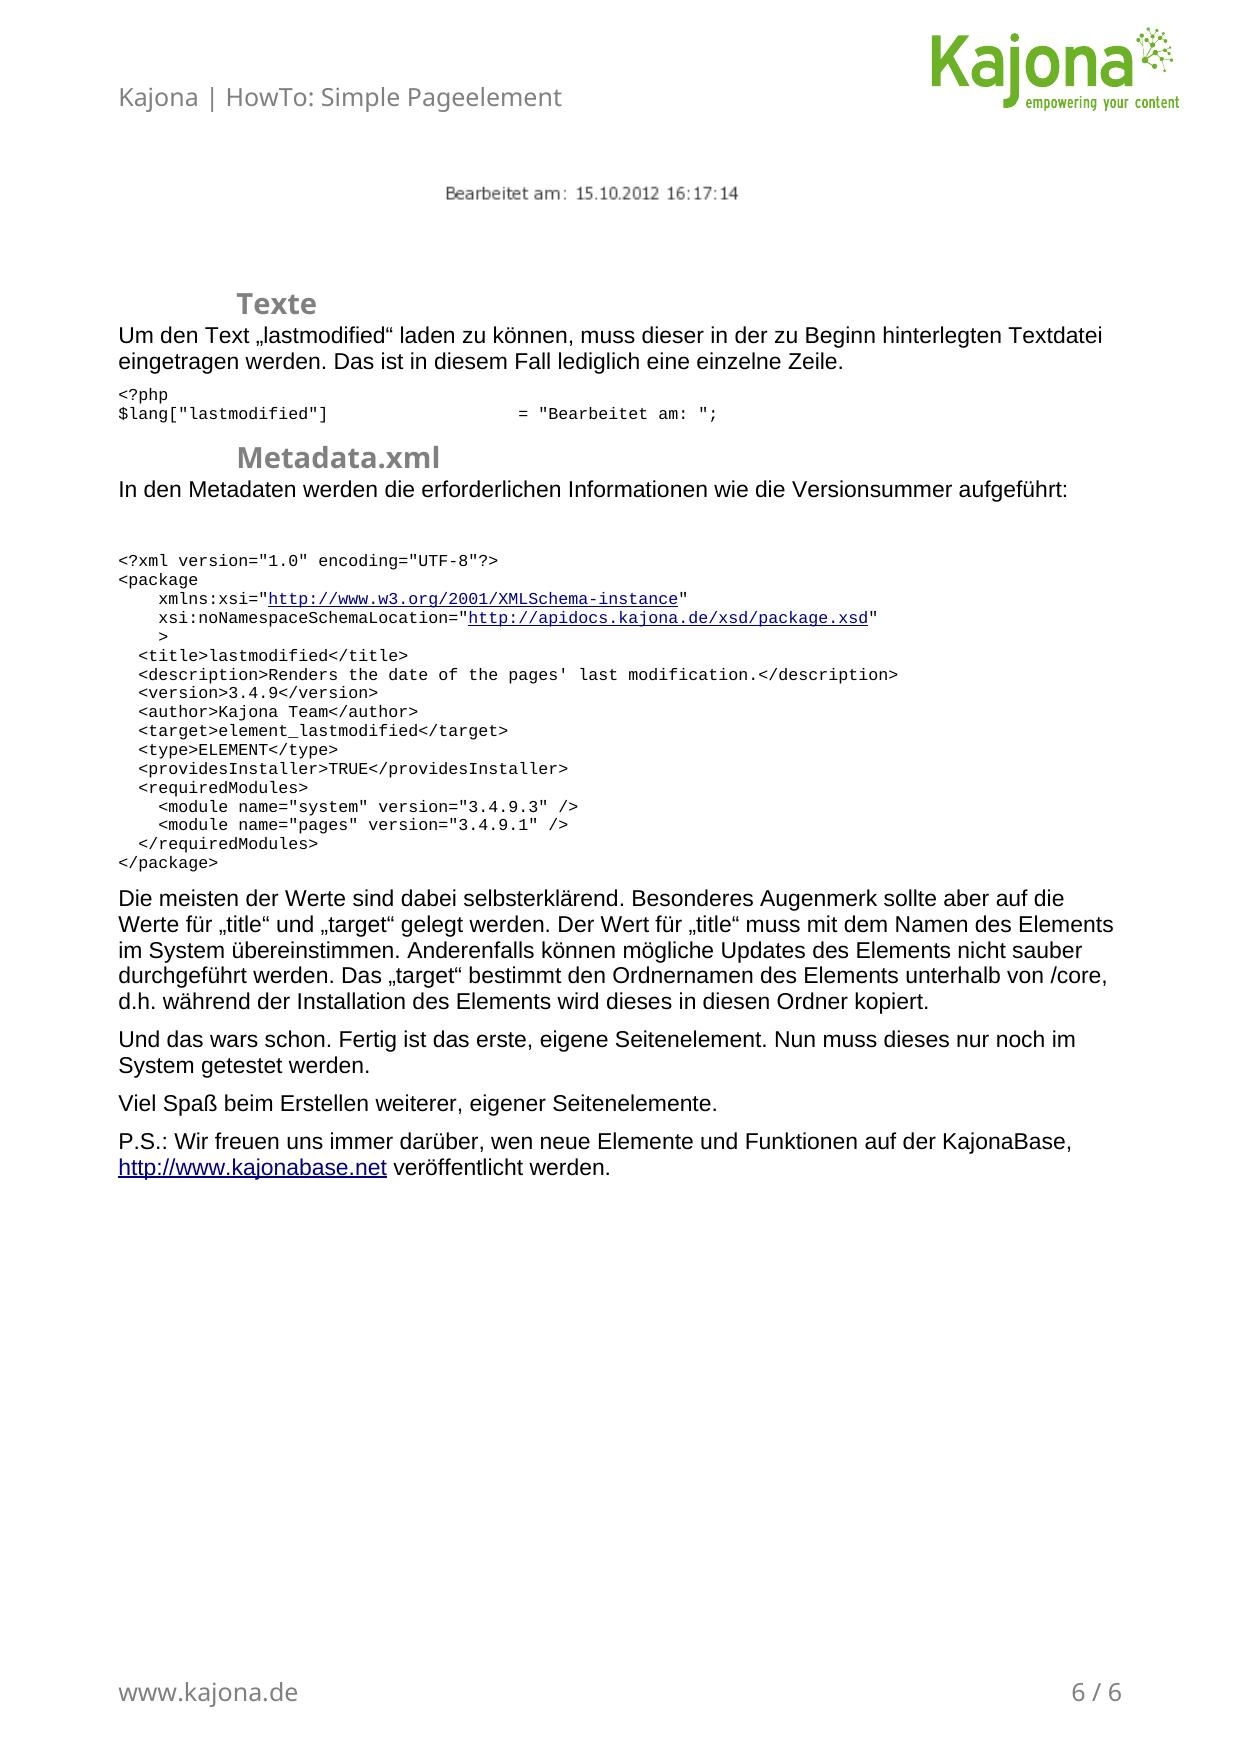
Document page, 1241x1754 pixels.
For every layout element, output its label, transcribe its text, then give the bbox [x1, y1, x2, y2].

subtitle Texte [118, 283, 1122, 323]
text <?xml version="1.0" encoding="UTF-8"?> <package xmlns:xsi="http://www.w3.org/2001/XMLSchema-instance" xsi:noNamespaceSchemaLocation="http://apidocs.kajona.de/xsd/package.xsd" > <title>lastmodified</title> <description>Renders the date of the pages' last modification.</description> <version>3.4.9</version> <author>Kajona Team</author> <target>element_lastmodified</target> <type>ELEMENT</type> <providesInstaller>TRUE</providesInstaller> <requiredModules> <module name="system" version="3.4.9.3" /> <module name="pages" version="3.4.9.1" /> </requiredModules> </package> [118, 553, 1122, 873]
subtitle Metadata.xml [118, 437, 1122, 477]
text P.S.: Wir freuen uns immer darüber, wen neue Elemente und Funktionen auf der KajonaBase, http://www.kajonabase.net veröffentlicht werden. [118, 1128, 1122, 1180]
text Die meisten der Werte sind dabei selbsterklärend. Besonderes Augenmerk sollte aber auf die Werte für „title“ und „target“ gelegt werden. Der Wert für „title“ muss mit dem Namen des Elements im System übereinstimmen. Anderenfalls können mögliche Updates des Elements nicht sauber durchgeführt werden. Das „target“ bestimmt den Ordnernamen des Elements unterhalb von /core, d.h. während der Installation des Elements wird dieses in diesen Ordner kopiert. [118, 886, 1122, 1014]
text In den Metadaten werden die erforderlichen Informationen wie die Versionsummer aufgeführt: [118, 477, 1122, 502]
text Viel Spaß beim Erstellen weiterer, eigener Seitenelemente. [118, 1090, 1122, 1116]
text Und das wars schon. Fertig ist das erste, eigene Seitenelement. Nun muss dieses nur noch im System getestet werden. [118, 1027, 1122, 1078]
text <?php $lang["lastmodified"] = "Bearbeitet am: "; [118, 387, 1122, 424]
text Um den Text „lastmodified“ laden zu können, muss dieser in der zu Beginn hinterlegten Textdatei eingetragen werden. Das ist in diesem Fall lediglich eine einzelne Zeile. [118, 323, 1122, 374]
picture [433, 176, 807, 246]
